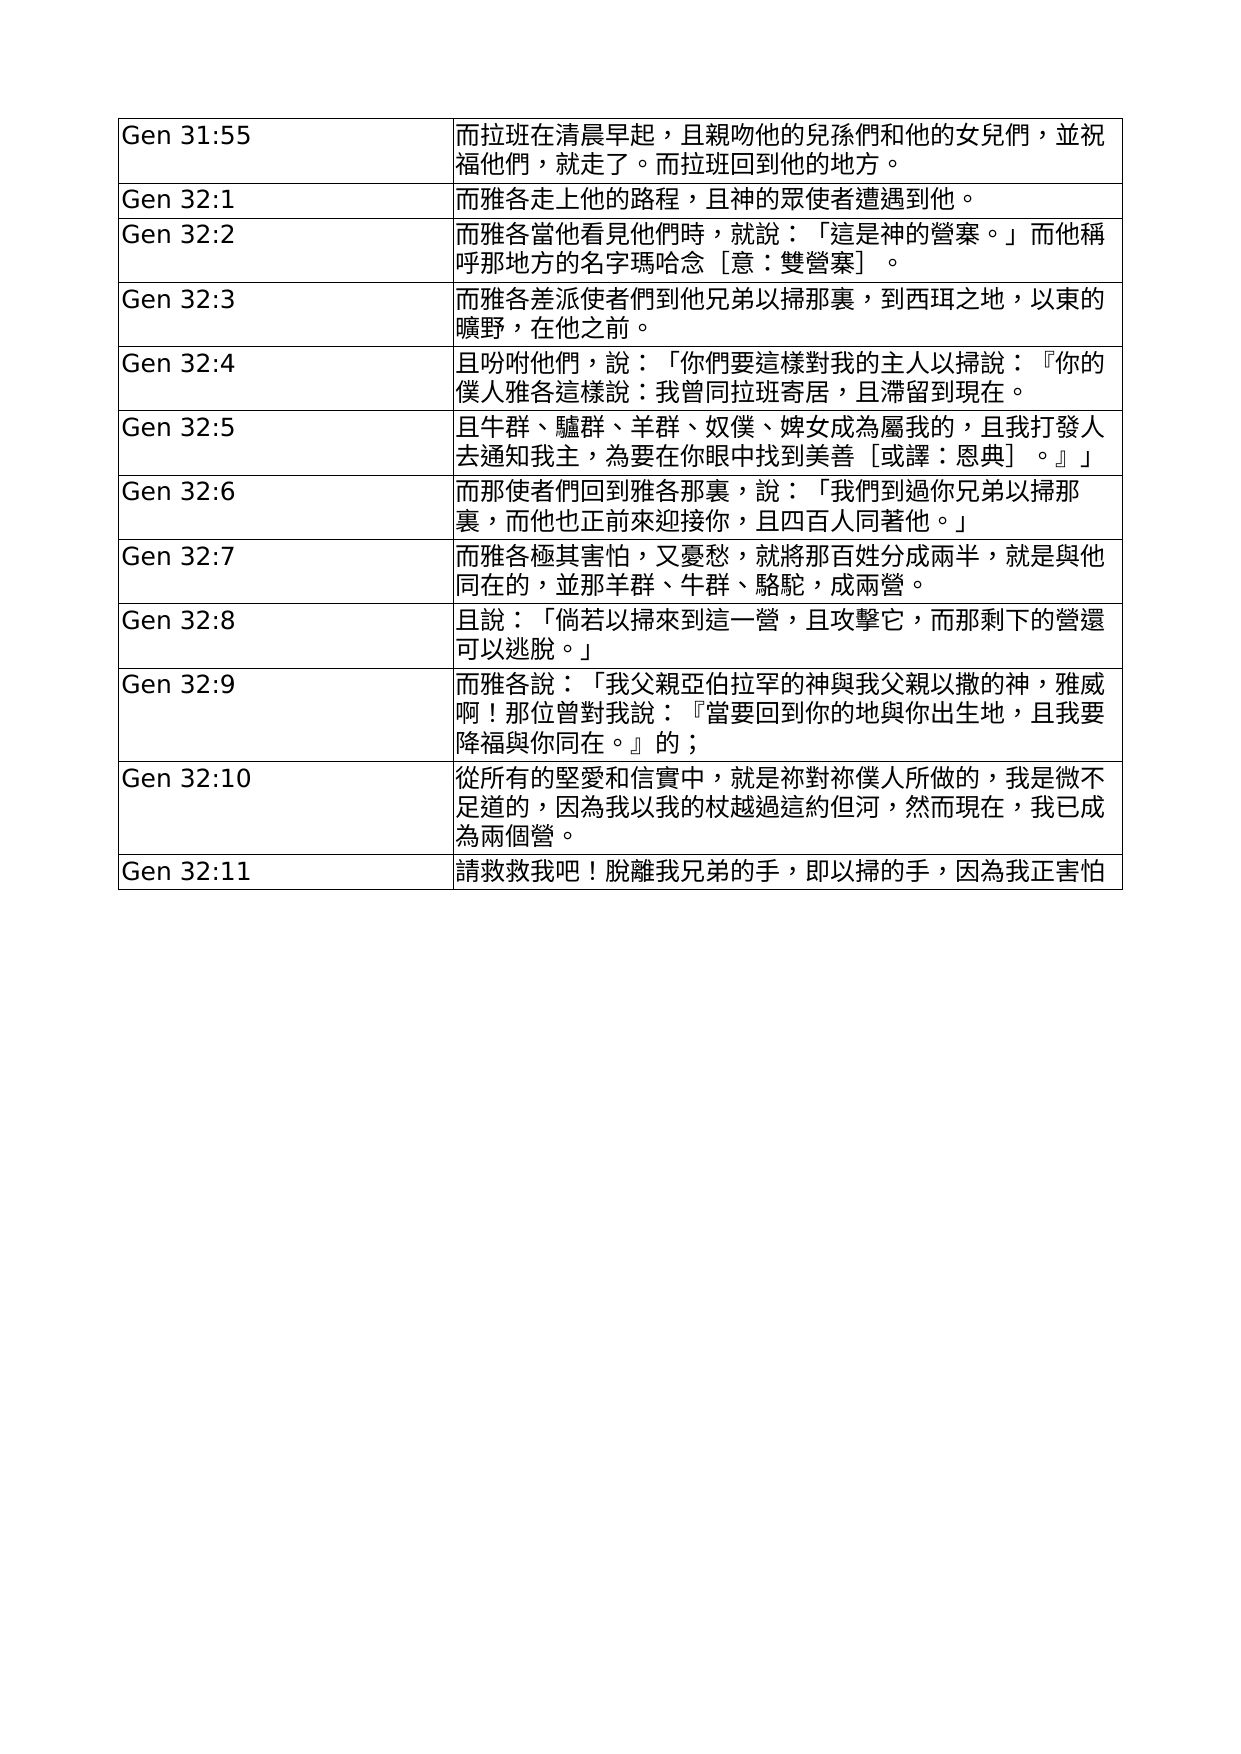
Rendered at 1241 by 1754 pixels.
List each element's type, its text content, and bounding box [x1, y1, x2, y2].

table_cell Gen 31:55 [119, 119, 453, 182]
table_cell 而雅各當他看見他們時，就說：「這是神的營寨。」而他稱呼那地方的名字瑪哈念［意：雙營寨］。 [454, 219, 1122, 282]
table_cell Gen 32:3 [119, 283, 453, 346]
table_cell Gen 32:2 [119, 219, 453, 282]
table_cell Gen 32:11 [119, 855, 453, 889]
table_cell Gen 32:6 [119, 476, 453, 539]
table_cell 而那使者們回到雅各那裏，說：「我們到過你兄弟以掃那裏，而他也正前來迎接你，且四百人同著他。」 [454, 476, 1122, 539]
table_cell Gen 32:1 [119, 184, 453, 217]
table_cell 從所有的堅愛和信實中，就是祢對祢僕人所做的，我是微不足道的，因為我以我的杖越過這約但河，然而現在，我已成為兩個營。 [454, 762, 1122, 854]
table_cell 而雅各說：「我父親亞伯拉罕的神與我父親以撒的神，雅威啊！那位曾對我說：『當要回到你的地與你出生地，且我要降福與你同在。』的； [454, 669, 1122, 761]
table_cell 而雅各差派使者們到他兄弟以掃那裏，到西珥之地，以東的曠野，在他之前。 [454, 283, 1122, 346]
table_cell Gen 32:8 [119, 604, 453, 667]
table_cell Gen 32:9 [119, 669, 453, 761]
table_cell Gen 32:5 [119, 411, 453, 474]
table_cell Gen 32:10 [119, 762, 453, 854]
table_cell Gen 32:7 [119, 540, 453, 603]
table_cell 而雅各走上他的路程，且神的眾使者遭遇到他。 [454, 184, 1122, 217]
table_cell 而雅各極其害怕，又憂愁，就將那百姓分成兩半，就是與他同在的，並那羊群、牛群、駱駝，成兩營。 [454, 540, 1122, 603]
table_cell 請救救我吧！脫離我兄弟的手，即以掃的手，因為我正害怕 [454, 855, 1122, 889]
table_cell 且說：「倘若以掃來到這一營，且攻擊它，而那剩下的營還可以逃脫。」 [454, 604, 1122, 667]
table_cell 且吩咐他們，說：「你們要這樣對我的主人以掃說：『你的僕人雅各這樣說：我曾同拉班寄居，且滯留到現在。 [454, 347, 1122, 410]
table_cell 而拉班在清晨早起，且親吻他的兒孫們和他的女兒們，並祝福他們，就走了。而拉班回到他的地方。 [454, 119, 1122, 182]
table_cell Gen 32:4 [119, 347, 453, 410]
table_cell 且牛群、驢群、羊群、奴僕、婢女成為屬我的，且我打發人去通知我主，為要在你眼中找到美善［或譯：恩典］。』」 [454, 411, 1122, 474]
